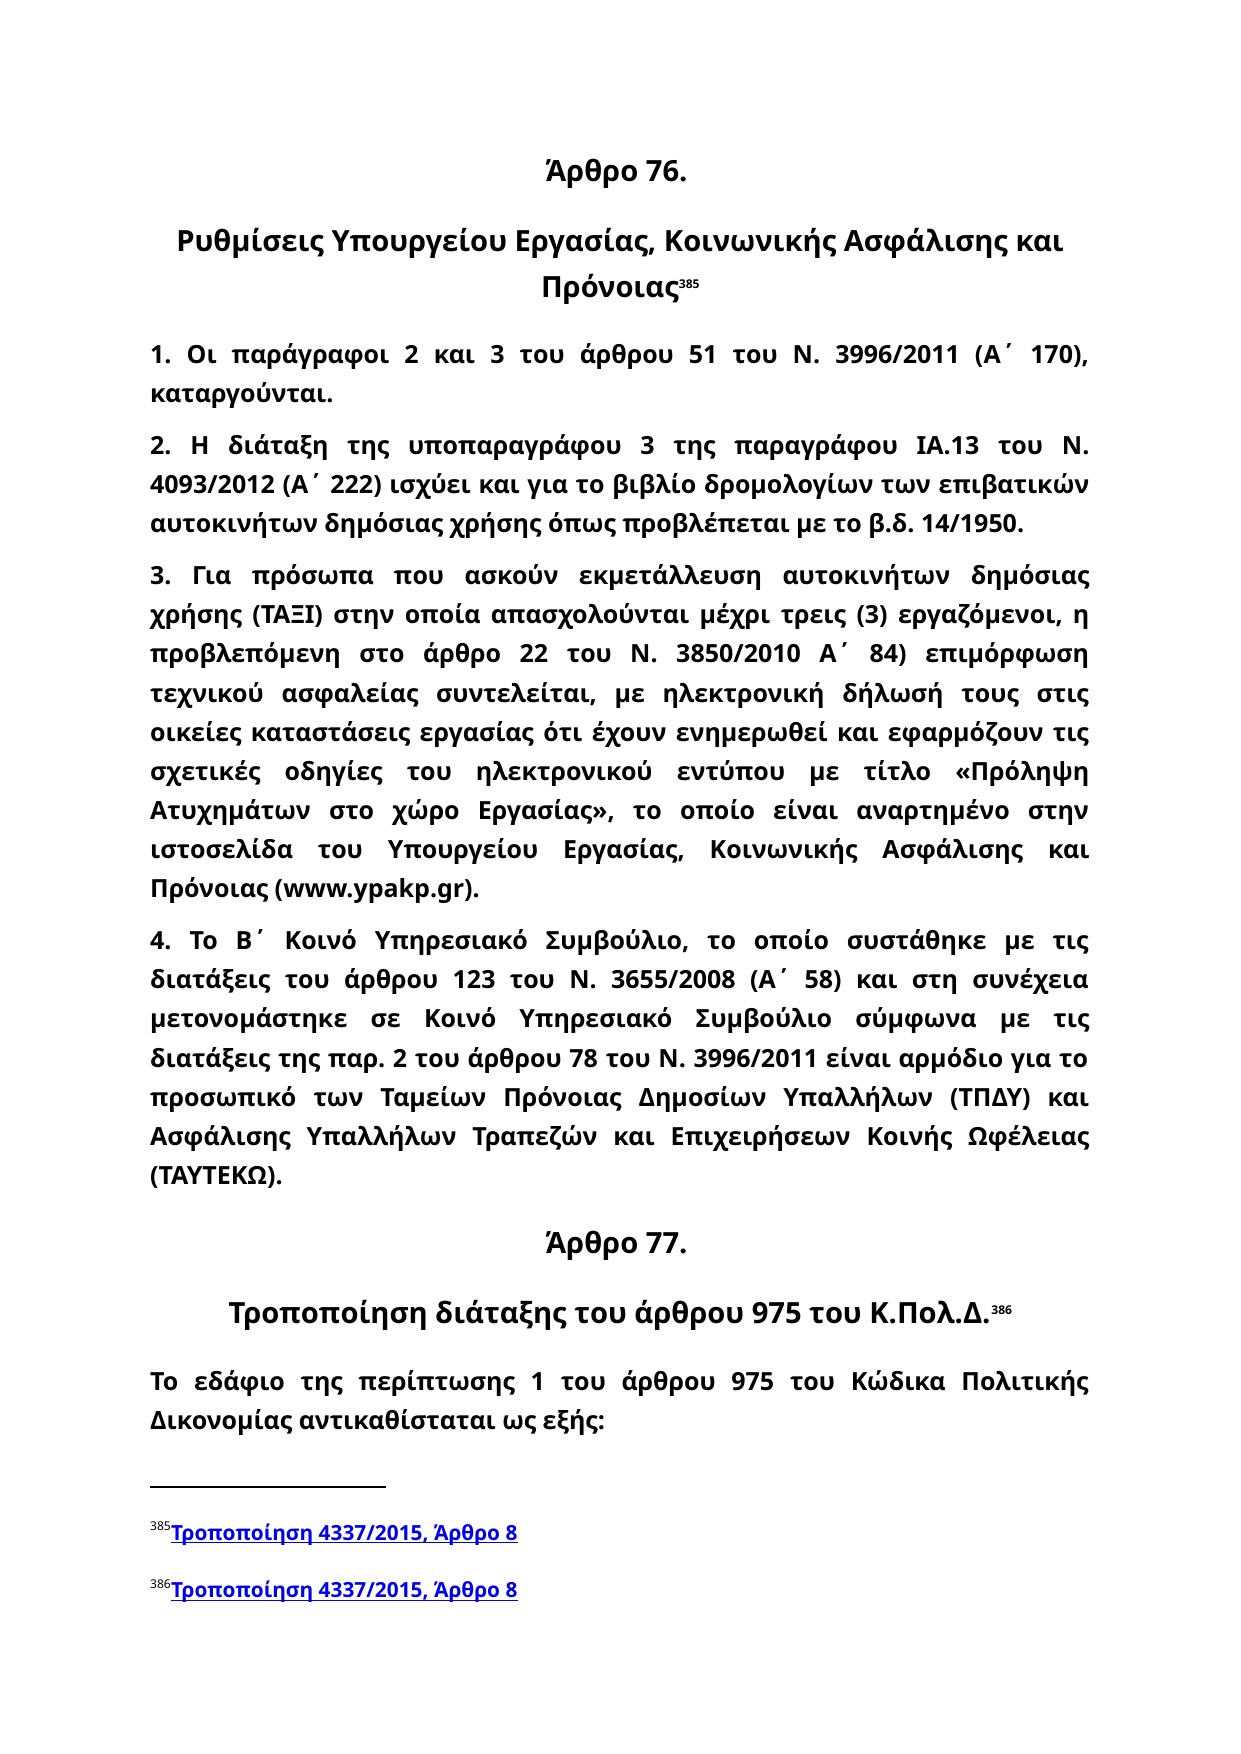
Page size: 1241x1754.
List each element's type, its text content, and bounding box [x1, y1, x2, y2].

text 4. Το Β΄ Κοινό Υπηρεσιακό Συμβούλιο, το οποίο συστάθηκε με τις διατάξεις του άρθρου 123 του Ν. 3655/2008 (Α΄ 58) και στη συνέχεια μετονομάστηκε σε Κοινό Υπηρεσιακό Συμβούλιο σύμφωνα με τις διατάξεις της παρ. 2 του άρθρου 78 του Ν. 3996/2011 είναι αρμόδιο για το προσωπικό των Ταμείων Πρόνοιας Δημοσίων Υπαλλήλων (ΤΠΔΥ) και Ασφάλισης Υπαλλήλων Τραπεζών και Επιχειρήσεων Κοινής Ωφέλειας (ΤΑΥΤΕΚΩ). [150, 923, 1090, 1192]
subtitle Άρθρο 77. [150, 1222, 1090, 1262]
text Τροποποίηση 4337/2015, Άρθρο 8 [150, 1576, 1090, 1604]
subtitle Άρθρο 76. [150, 150, 1090, 190]
text 1. Οι παράγραφοι 2 και 3 του άρθρου 51 του Ν. 3996/2011 (Α΄ 170), καταργούνται. [150, 337, 1090, 410]
text Το εδάφιο της περίπτωσης 1 του άρθρου 975 του Κώδικα Πολιτικής Δικονομίας αντικαθίσταται ως εξής: [150, 1363, 1090, 1436]
text Τροποποίηση 4337/2015, Άρθρο 8 [150, 1518, 1090, 1546]
text 2. Η διάταξη της υποπαραγράφου 3 της παραγράφου ΙΑ.13 του Ν. 4093/2012 (Α΄ 222) ισχύει και για το βιβλίο δρομολογίων των επιβατικών αυτοκινήτων δημόσιας χρήσης όπως προβλέπεται με το β.δ. 14/1950. [150, 428, 1090, 540]
subtitle Τροποποίηση διάταξης του άρθρου 975 του Κ.Πολ.Δ. [150, 1292, 1090, 1332]
text 3. Για πρόσωπα που ασκούν εκμετάλλευση αυτοκινήτων δημόσιας χρήσης (ΤΑΞΙ) στην οποία απασχολούνται μέχρι τρεις (3) εργαζόμενοι, η προβλεπόμενη στο άρθρο 22 του Ν. 3850/2010 Α΄ 84) επιμόρφωση τεχνικού ασφαλείας συντελείται, με ηλεκτρονική δήλωσή τους στις οικείες καταστάσεις εργασίας ότι έχουν ενημερωθεί και εφαρμόζουν τις σχετικές οδηγίες του ηλεκτρονικού εντύπου με τίτλο «Πρόληψη Ατυχημάτων στο χώρο Εργασίας», το οποίο είναι αναρτημένο στην ιστοσελίδα του Υπουργείου Εργασίας, Κοινωνικής Ασφάλισης και Πρόνοιας (www.ypakp.gr). [150, 558, 1090, 905]
subtitle Ρυθμίσεις Υπουργείου Εργασίας, Κοινωνικής Ασφάλισης και Πρόνοιας [150, 221, 1090, 306]
